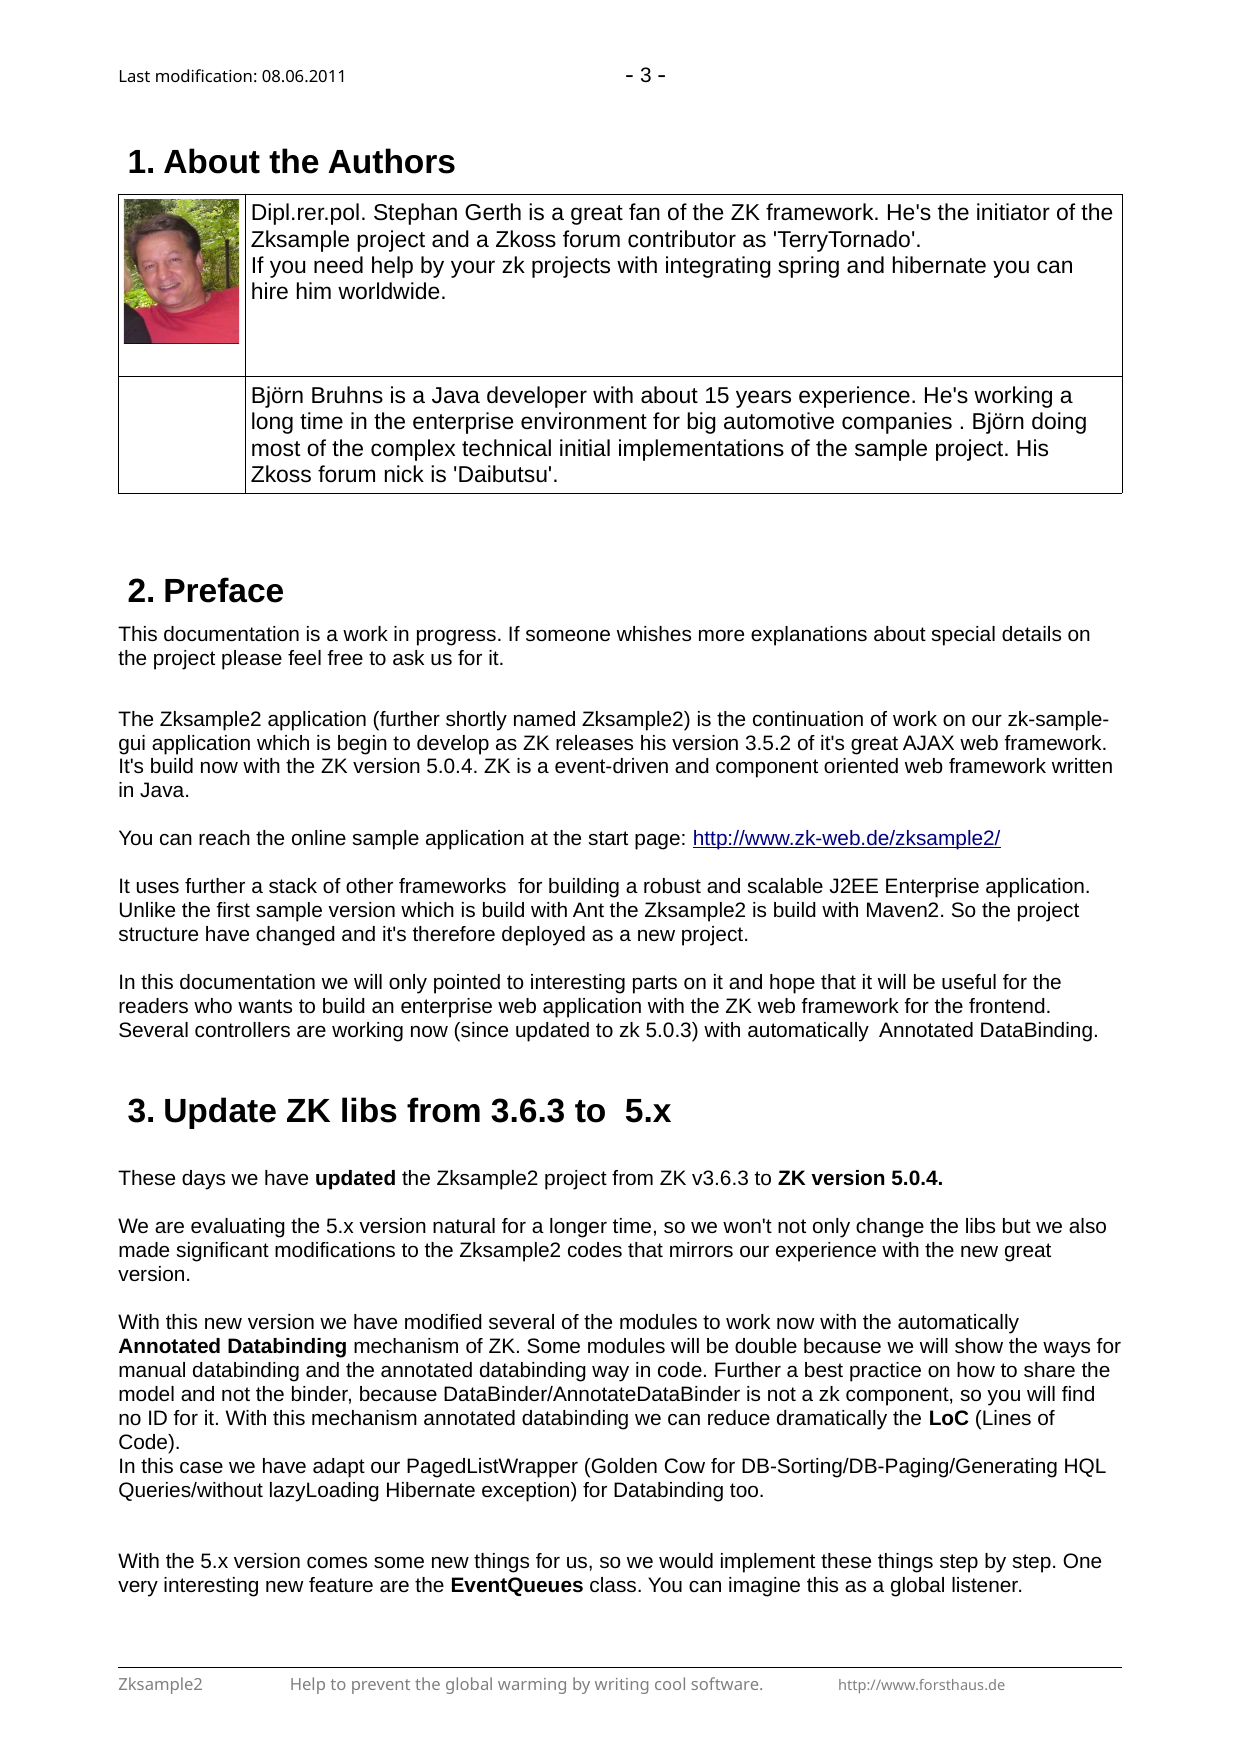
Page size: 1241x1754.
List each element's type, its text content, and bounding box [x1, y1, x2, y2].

text In this case we have adapt our PagedListWrapper (Golden Cow for DB-Sorting/DB-Paging/Generating HQL Queries/without lazyLoading Hibernate exception) for Databinding too. [118, 1453, 1122, 1501]
subtitle About the Authors [118, 142, 1122, 181]
subtitle Preface [118, 571, 1122, 609]
table_cell [119, 377, 245, 493]
table_cell Björn Bruhns is a Java developer with about 15 years experience. He's working a long time in the enterprise environment for big automotive companies . Björn doing most of the complex technical initial implementations of the sample project. His Zkoss forum nick is 'Daibutsu'. [246, 377, 1122, 493]
subtitle Update ZK libs from 3.6.3 to 5.x [118, 1091, 1122, 1129]
table_header [119, 195, 245, 376]
text The Zksample2 application (further shortly named Zksample2) is the continuation of work on our zk-sample-gui application which is begin to develop as ZK releases his version 3.5.2 of it's great AJAX web framework. It's build now with the ZK version 5.0.4. ZK is a event-driven and component oriented web framework written in Java. [118, 706, 1122, 802]
picture [123, 199, 240, 344]
text This documentation is a work in progress. If someone whishes more explanations about special details on the project please feel free to ask us for it. [118, 622, 1122, 670]
text Several controllers are working now (since updated to zk 5.0.3) with automatically Annotated DataBinding. [118, 1018, 1122, 1042]
text You can reach the online sample application at the start page: http://www.zk-web.de/zksample2/ [118, 826, 1122, 850]
text In this documentation we will only pointed to interesting parts on it and hope that it will be useful for the readers who wants to build an enterprise web application with the ZK web framework for the frontend. [118, 970, 1122, 1018]
text It uses further a stack of other frameworks for building a robust and scalable J2EE Enterprise application. Unlike the first sample version which is build with Ant the Zksample2 is build with Maven2. So the project structure have changed and it's therefore deployed as a new project. [118, 874, 1122, 946]
text With the 5.x version comes some new things for us, so we would implement these things step by step. One very interesting new feature are the EventQueues class. You can imagine this as a global listener. [118, 1549, 1122, 1597]
text These days we have updated the Zksample2 project from ZK v3.6.3 to ZK version 5.0.4. [118, 1166, 1122, 1190]
text We are evaluating the 5.x version natural for a longer time, so we won't not only change the libs but we also made significant modifications to the Zksample2 codes that mirrors our experience with the new great version. [118, 1214, 1122, 1286]
text With this new version we have modified several of the modules to work now with the automatically Annotated Databinding mechanism of ZK. Some modules will be double because we will show the ways for manual databinding and the annotated databinding way in code. Further a best practice on how to share the model and not the binder, because DataBinder/AnnotateDataBinder is not a zk component, so you will find no ID for it. With this mechanism annotated databinding we can reduce dramatically the LoC (Lines of Code). [118, 1310, 1122, 1453]
table_header Dipl.rer.pol. Stephan Gerth is a great fan of the ZK framework. He's the initiator of the Zksample project and a Zkoss forum contributor as 'TerryTornado'. If you need help by your zk projects with integrating spring and hibernate you can hire him worldwide. [246, 195, 1122, 376]
